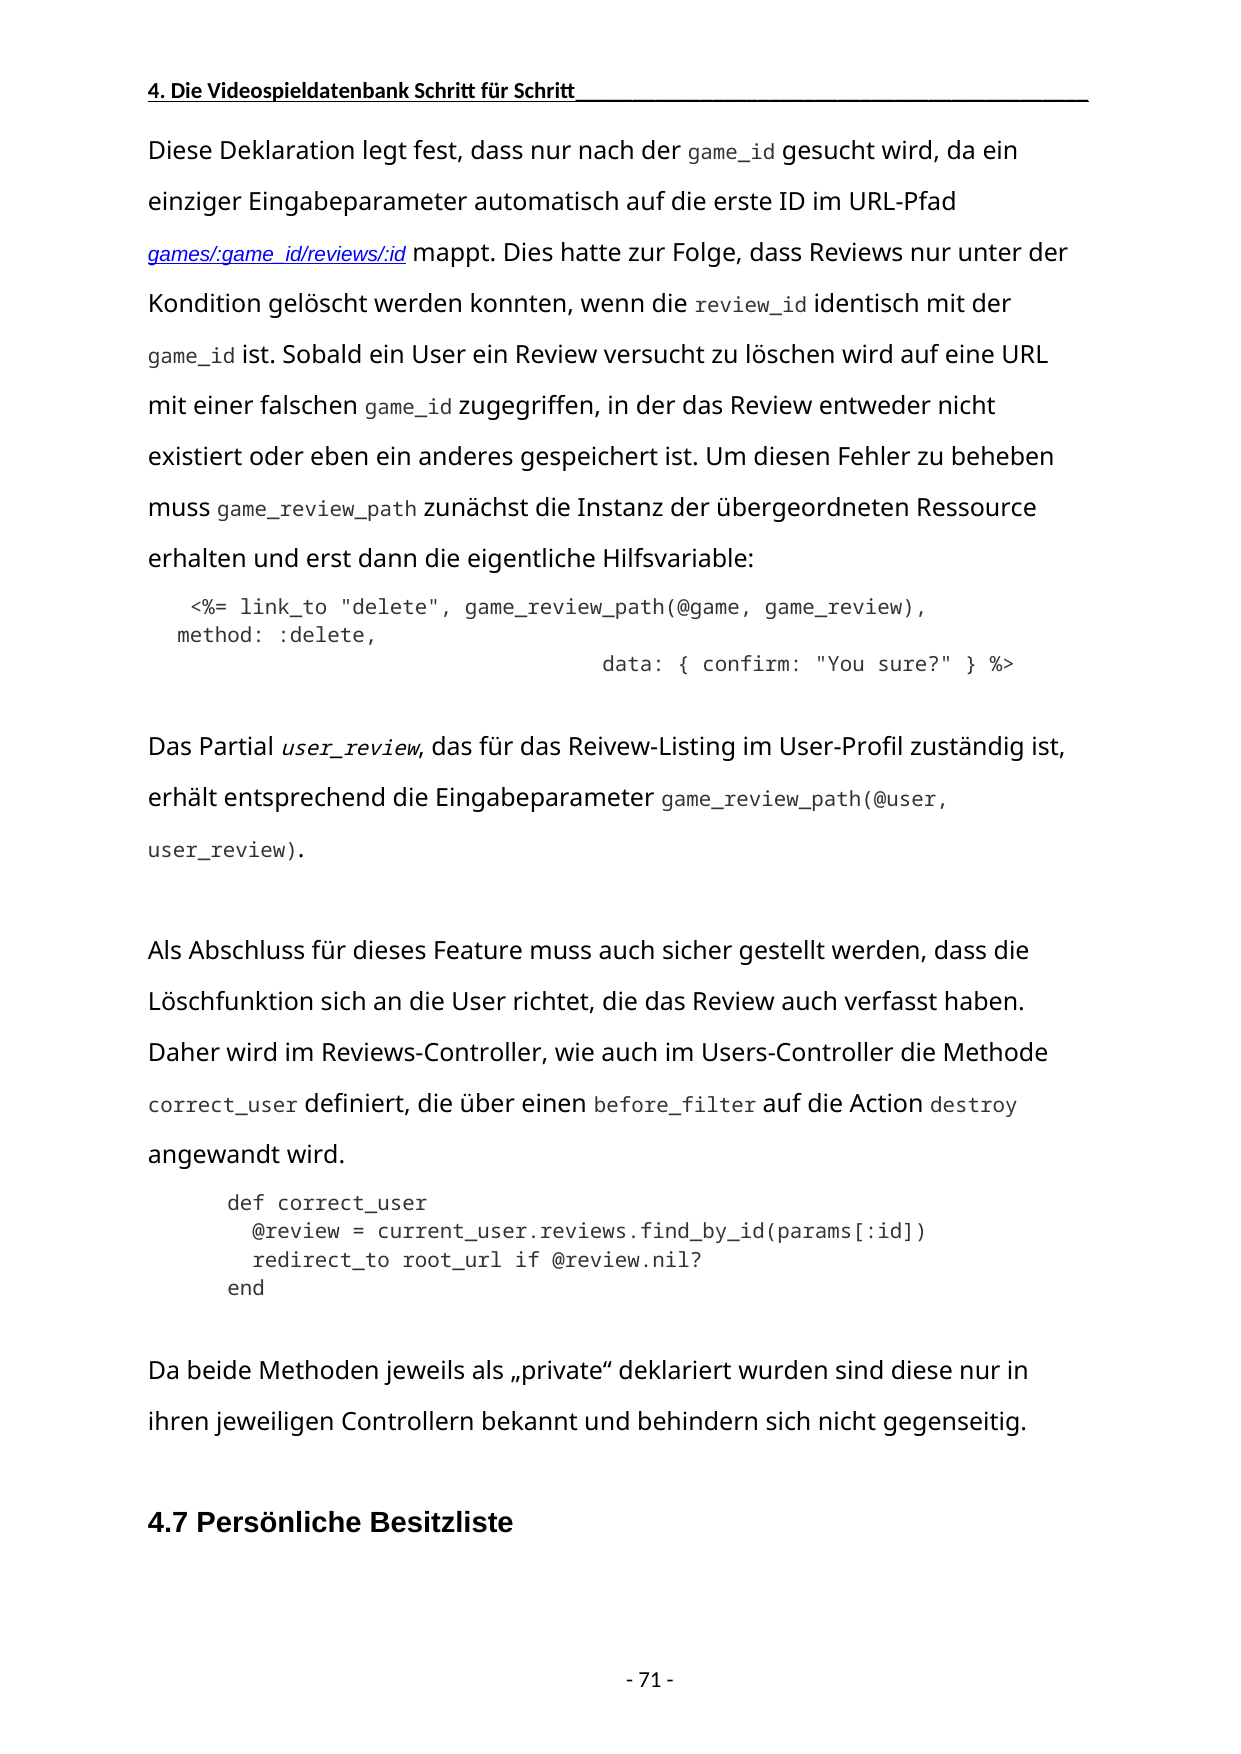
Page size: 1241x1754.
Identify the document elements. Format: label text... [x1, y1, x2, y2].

subtitle 4.7 Persönliche Besitzliste [148, 1505, 1093, 1539]
text @review = current_user.reviews.find_by_id(params[:id]) [177, 1216, 1093, 1245]
text data: { confirm: "You sure?" } %> [177, 649, 1093, 677]
text <%= link_to "delete", game_review_path(@game, game_review), method: :delete, [177, 592, 1093, 649]
text Diese Deklaration legt fest, dass nur nach der game_id gesucht wird, da ein einziger Eingabeparameter automatisch auf die erste ID im URL-Pfad games/:game_id/reviews/:id mappt. Dies hatte zur Folge, dass Reviews nur unter der Kondition gelöscht werden konnten, wenn die review_id identisch mit der game_id ist. Sobald ein User ein Review versucht zu löschen wird auf eine URL mit einer falschen game_id zugegriffen, in der das Review entweder nicht existiert oder eben ein anderes gespeichert ist. Um diesen Fehler zu beheben muss game_review_path zunächst die Instanz der übergeordneten Ressource erhalten und erst dann die eigentliche Hilfsvariable: [148, 133, 1093, 575]
text def correct_user [177, 1188, 1093, 1216]
text redirect_to root_url if @review.nil? [177, 1245, 1093, 1273]
text end [177, 1273, 1093, 1302]
text Da beide Methoden jeweils als „private“ deklariert wurden sind diese nur in ihren jeweiligen Controllern bekannt und behindern sich nicht gegenseitig. [148, 1353, 1093, 1438]
text Als Abschluss für dieses Feature muss auch sicher gestellt werden, dass die Löschfunktion sich an die User richtet, die das Review auch verfasst haben. Daher wird im Reviews-Controller, wie auch im Users-Controller die Methode correct_user definiert, die über einen before_filter auf die Action destroy angewandt wird. [148, 933, 1093, 1171]
text Das Partial user_review, das für das Reivew-Listing im User-Profil zuständig ist, erhält entsprechend die Eingabeparameter game_review_path(@user, user_review). [148, 728, 1093, 865]
